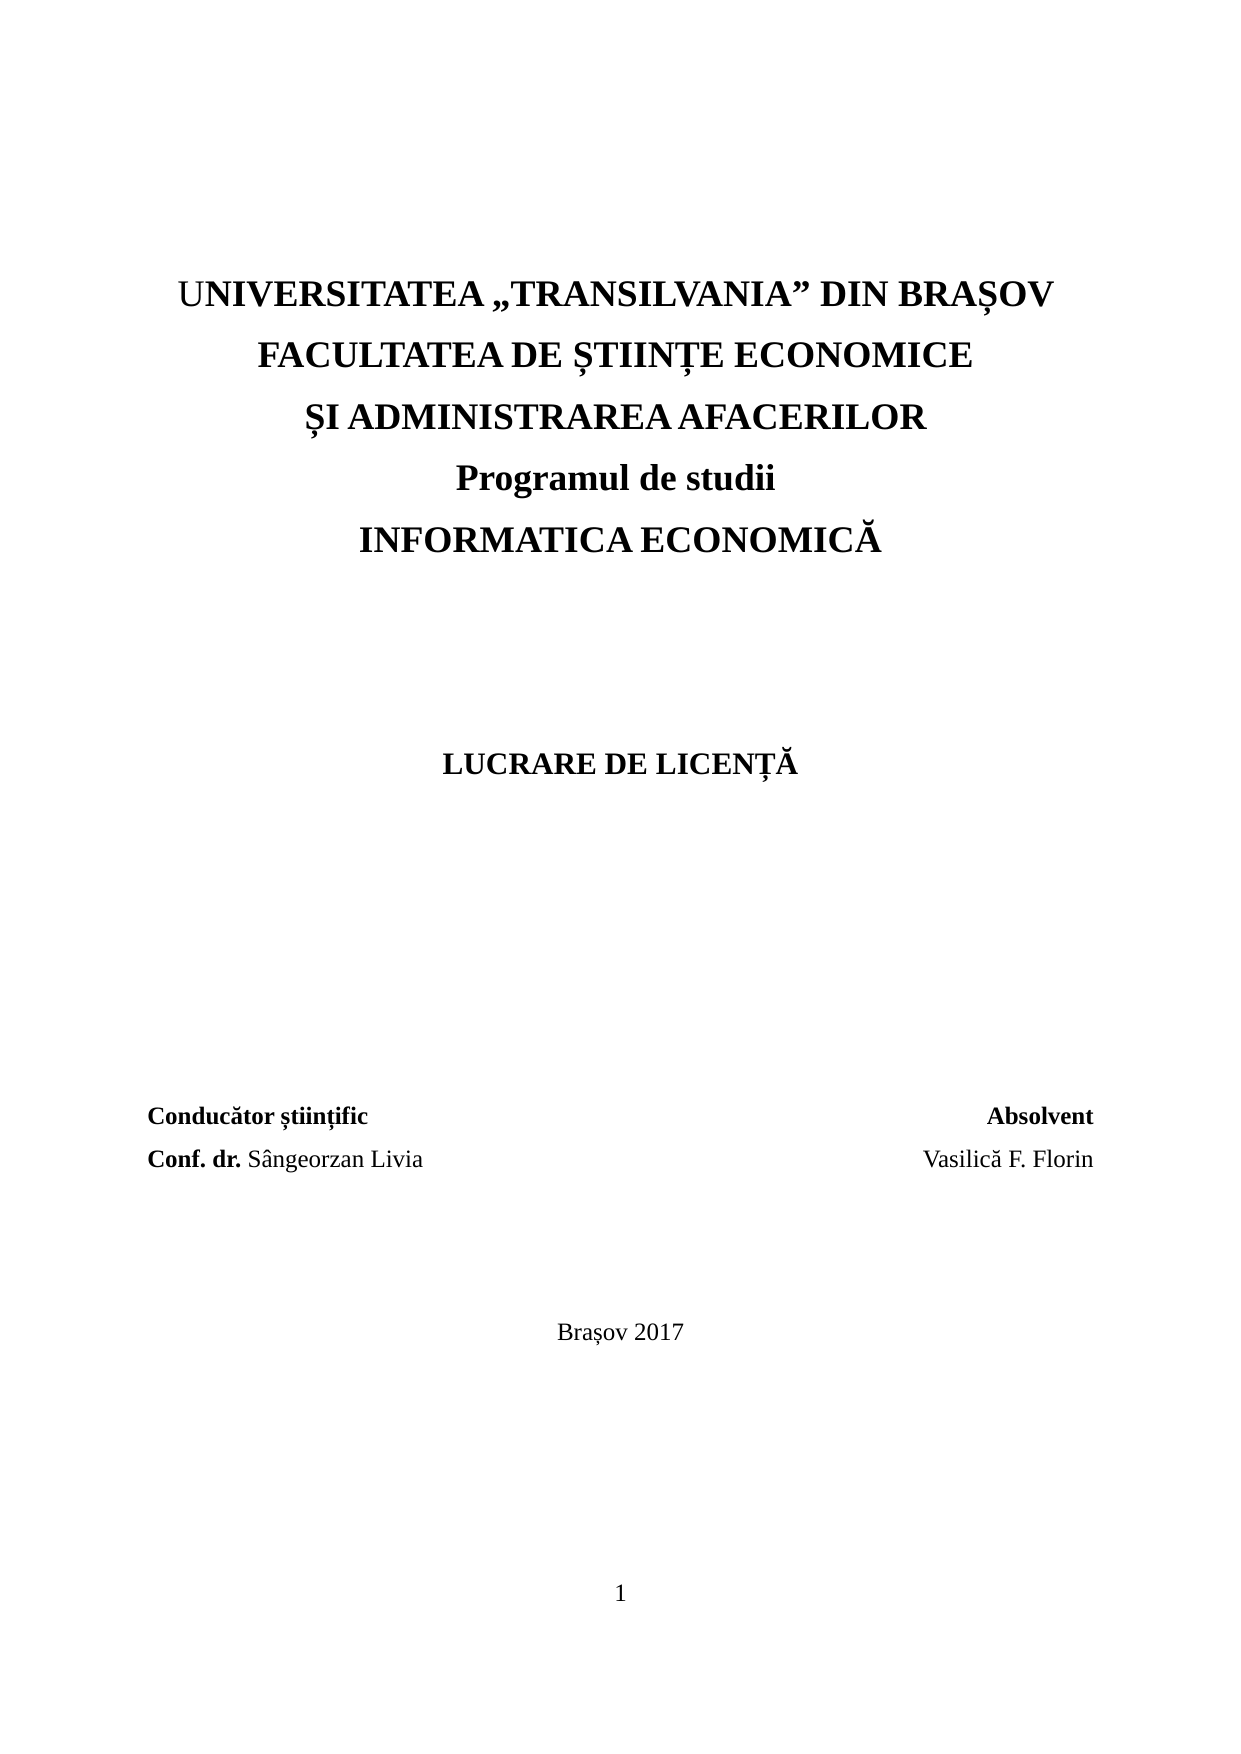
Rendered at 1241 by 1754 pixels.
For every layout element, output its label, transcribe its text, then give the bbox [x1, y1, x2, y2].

text Conducător științific [147, 1101, 620, 1130]
text Programul de studii [147, 456, 1093, 499]
text INFORMATICA ECONOMICĂ [147, 517, 1093, 560]
text FACULTATEA DE ȘTIINȚE ECONOMICE [147, 333, 1093, 376]
text Absolvent [620, 1101, 1093, 1130]
text Vasilică F. Florin [620, 1144, 1093, 1173]
text Brașov 2017 [147, 1317, 1093, 1345]
text ȘI ADMINISTRAREA AFACERILOR [147, 394, 1093, 437]
text UNIVERSITATEA „TRANSILVANIA” DIN BRAȘOV [147, 271, 1093, 314]
text LUCRARE DE LICENȚĂ [147, 745, 1093, 781]
text Conf. dr. Sângeorzan Livia [147, 1144, 620, 1173]
